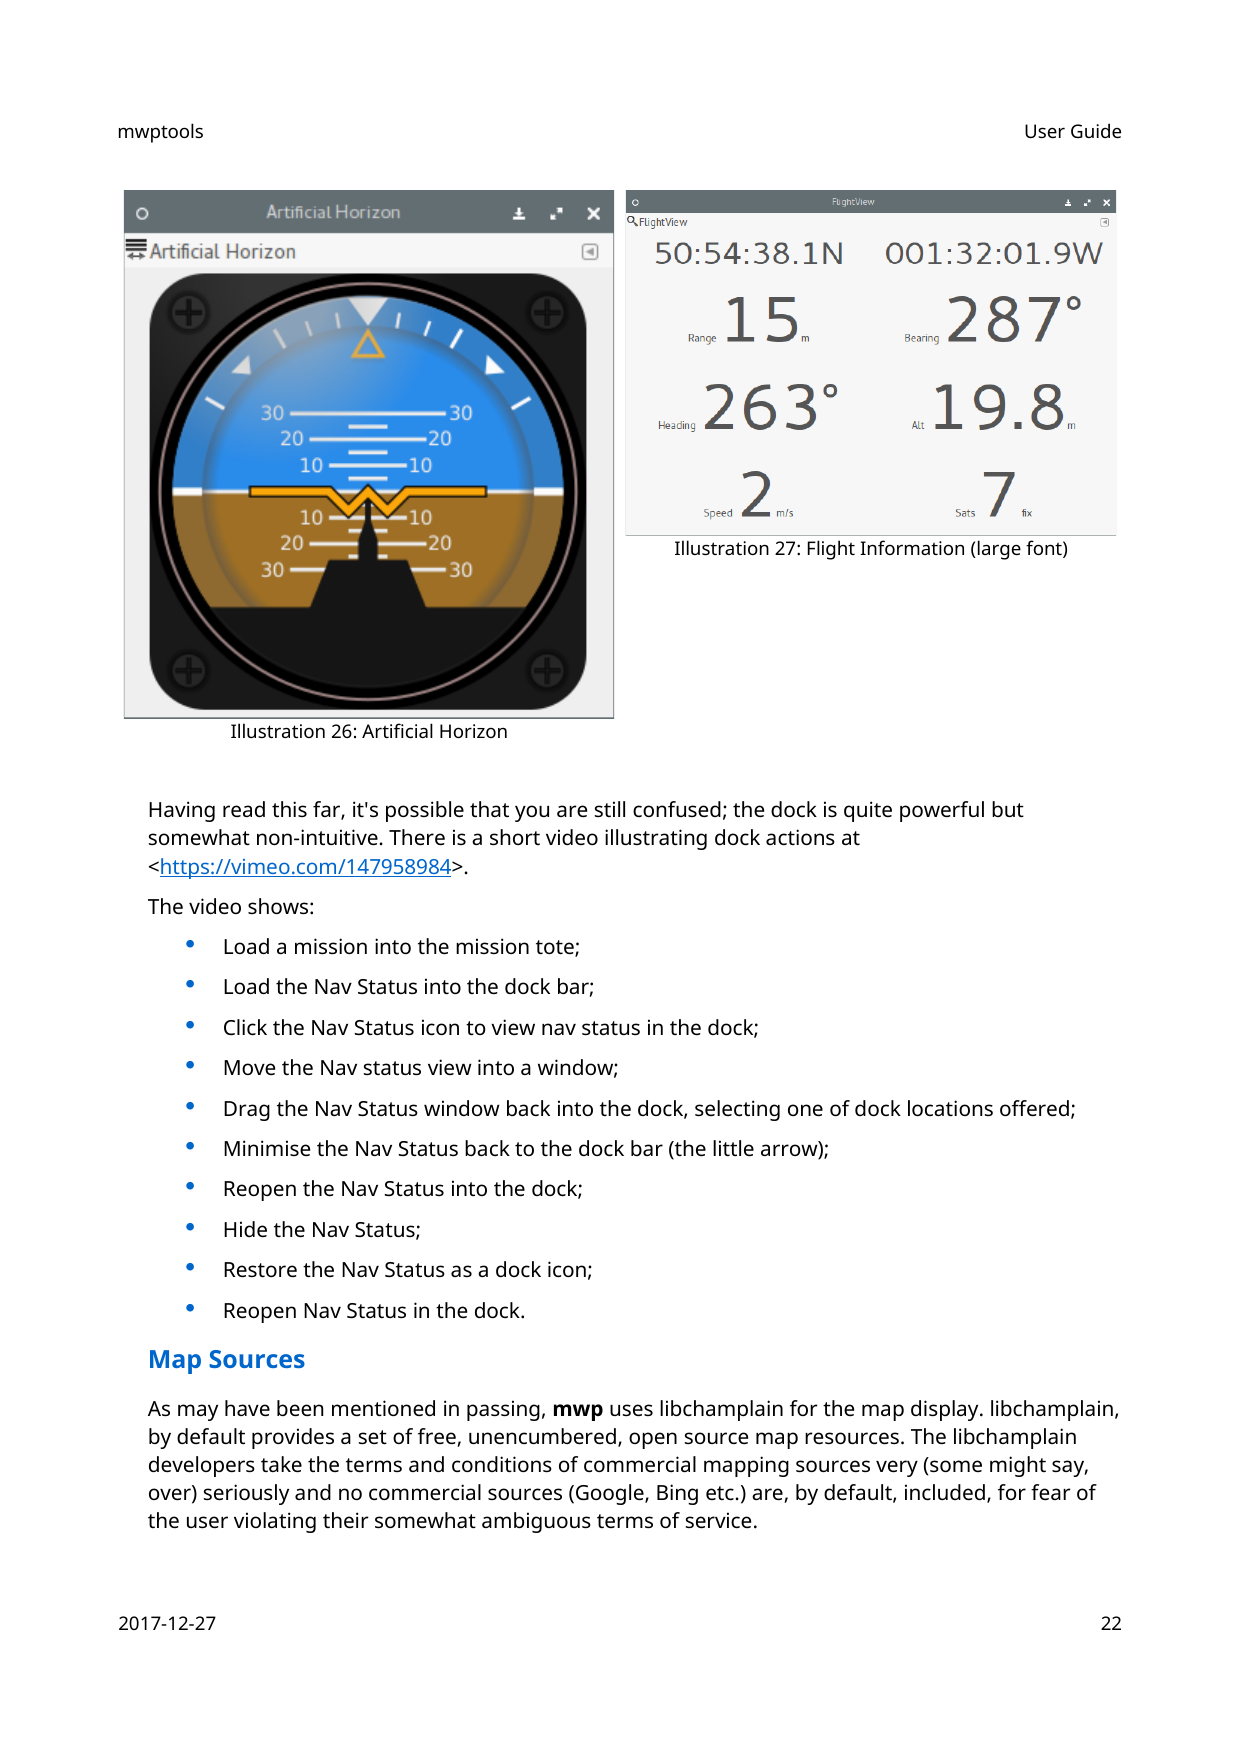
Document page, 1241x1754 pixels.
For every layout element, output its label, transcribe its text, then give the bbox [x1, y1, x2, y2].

list Drag the Nav Status window back into the dock, selecting one of dock locations offered; [185, 1094, 1122, 1122]
text Having read this far, it's possible that you are still confused; the dock is quite powerful but somewhat non-intuitive. There is a short video illustrating dock actions at <https://vimeo.com/147958984>. [148, 795, 1122, 880]
list Restore the Nav Status as a dock icon; [185, 1255, 1122, 1284]
table_cell [118, 173, 620, 789]
table_cell [620, 173, 1122, 789]
text The video shows: [148, 892, 1122, 920]
text As may have been mentioned in passing, mwp uses libchamplain for the map display. libchamplain, by default provides a set of free, unencumbered, open source map resources. The libchamplain developers take the terms and conditions of commercial mapping sources very (some might say, over) seriously and no commercial sources (Google, Bing etc.) are, by default, included, for fear of the user violating their somewhat ambiguous terms of service. [148, 1394, 1122, 1535]
list Load a mission into the mission tote; [185, 932, 1122, 961]
list Move the Nav status view into a window; [185, 1053, 1122, 1082]
list Reopen the Nav Status into the dock; [185, 1174, 1122, 1203]
subtitle Map Sources [148, 1342, 1122, 1376]
picture [123, 190, 615, 719]
picture [625, 190, 1117, 536]
list Hide the Nav Status; [185, 1215, 1122, 1243]
list Load the Nav Status into the dock bar; [185, 972, 1122, 1001]
list Reopen Nav Status in the dock. [185, 1296, 1122, 1324]
list Minimise the Nav Status back to the dock bar (the little arrow); [185, 1134, 1122, 1163]
list Click the Nav Status icon to view nav status in the dock; [185, 1013, 1122, 1041]
